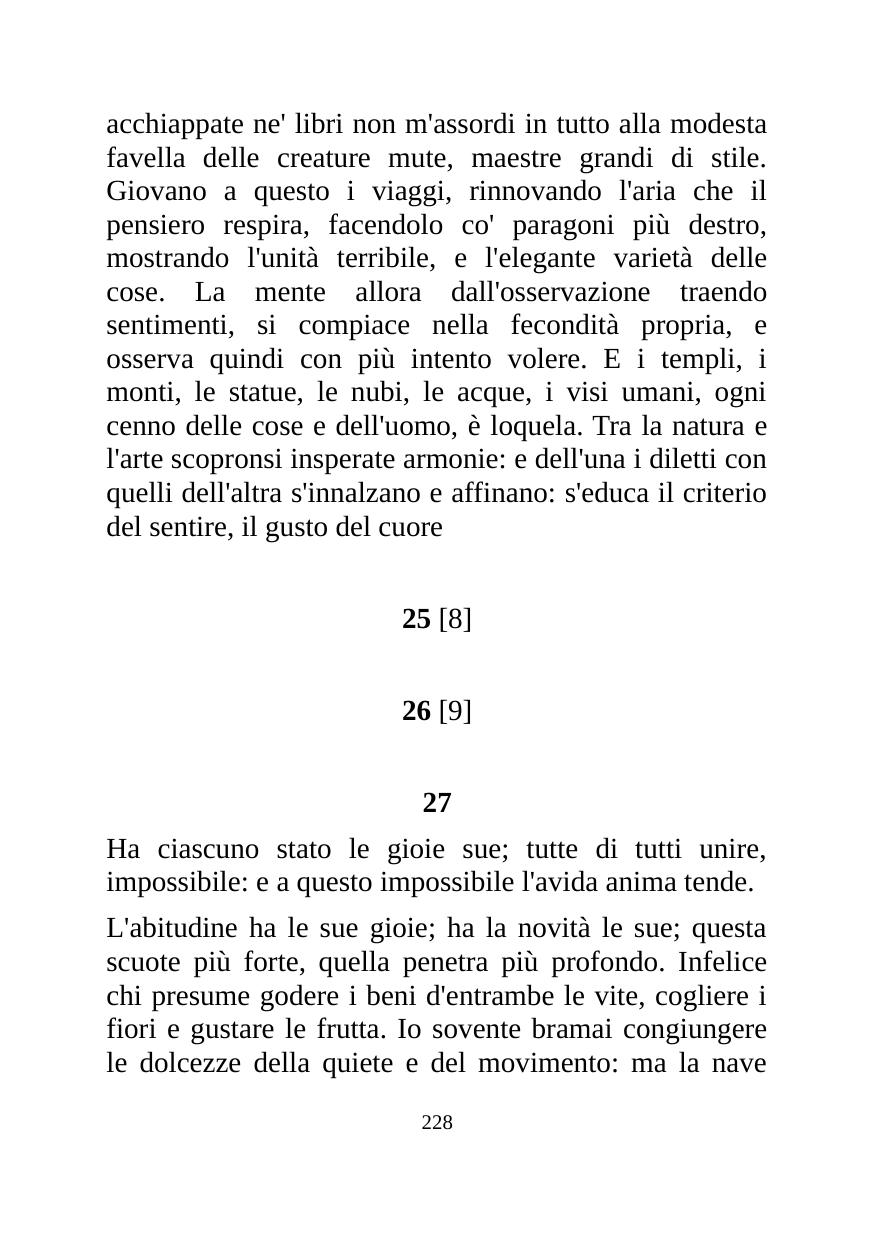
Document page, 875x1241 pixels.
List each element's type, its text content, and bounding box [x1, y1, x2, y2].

text acchiappate ne' libri non m'assordi in tutto alla modesta favella delle creature mute, maestre grandi di stile. Giovano a questo i viaggi, rinnovando l'aria che il pensiero respira, facendolo co' paragoni più destro, mostrando l'unità terribile, e l'elegante varietà delle cose. La mente allora dall'osservazione traendo sentimenti, si compiace nella fecondità propria, e osserva quindi con più intento volere. E i templi, i monti, le statue, le nubi, le acque, i visi umani, ogni cenno delle cose e dell'uomo, è loquela. Tra la natura e l'arte scopronsi insperate armonie: e dell'una i diletti con quelli dell'altra s'innalzano e affinano: s'educa il criterio del sentire, il gusto del cuore [106, 106, 768, 542]
text 26 [9] [106, 693, 768, 726]
text Ha ciascuno stato le gioie sue; tutte di tutti unire, impossibile: e a questo impossibile l'avida anima tende. [106, 831, 768, 898]
text 25 [8] [106, 601, 768, 634]
text 27 [106, 785, 768, 818]
text L'abitudine ha le sue gioie; ha la novità le sue; questa scuote più forte, quella penetra più profondo. Infelice chi presume godere i beni d'entrambe le vite, cogliere i fiori e gustare le frutta. Io sovente bramai congiungere le dolcezze della quiete e del movimento: ma la nave [106, 911, 768, 1078]
